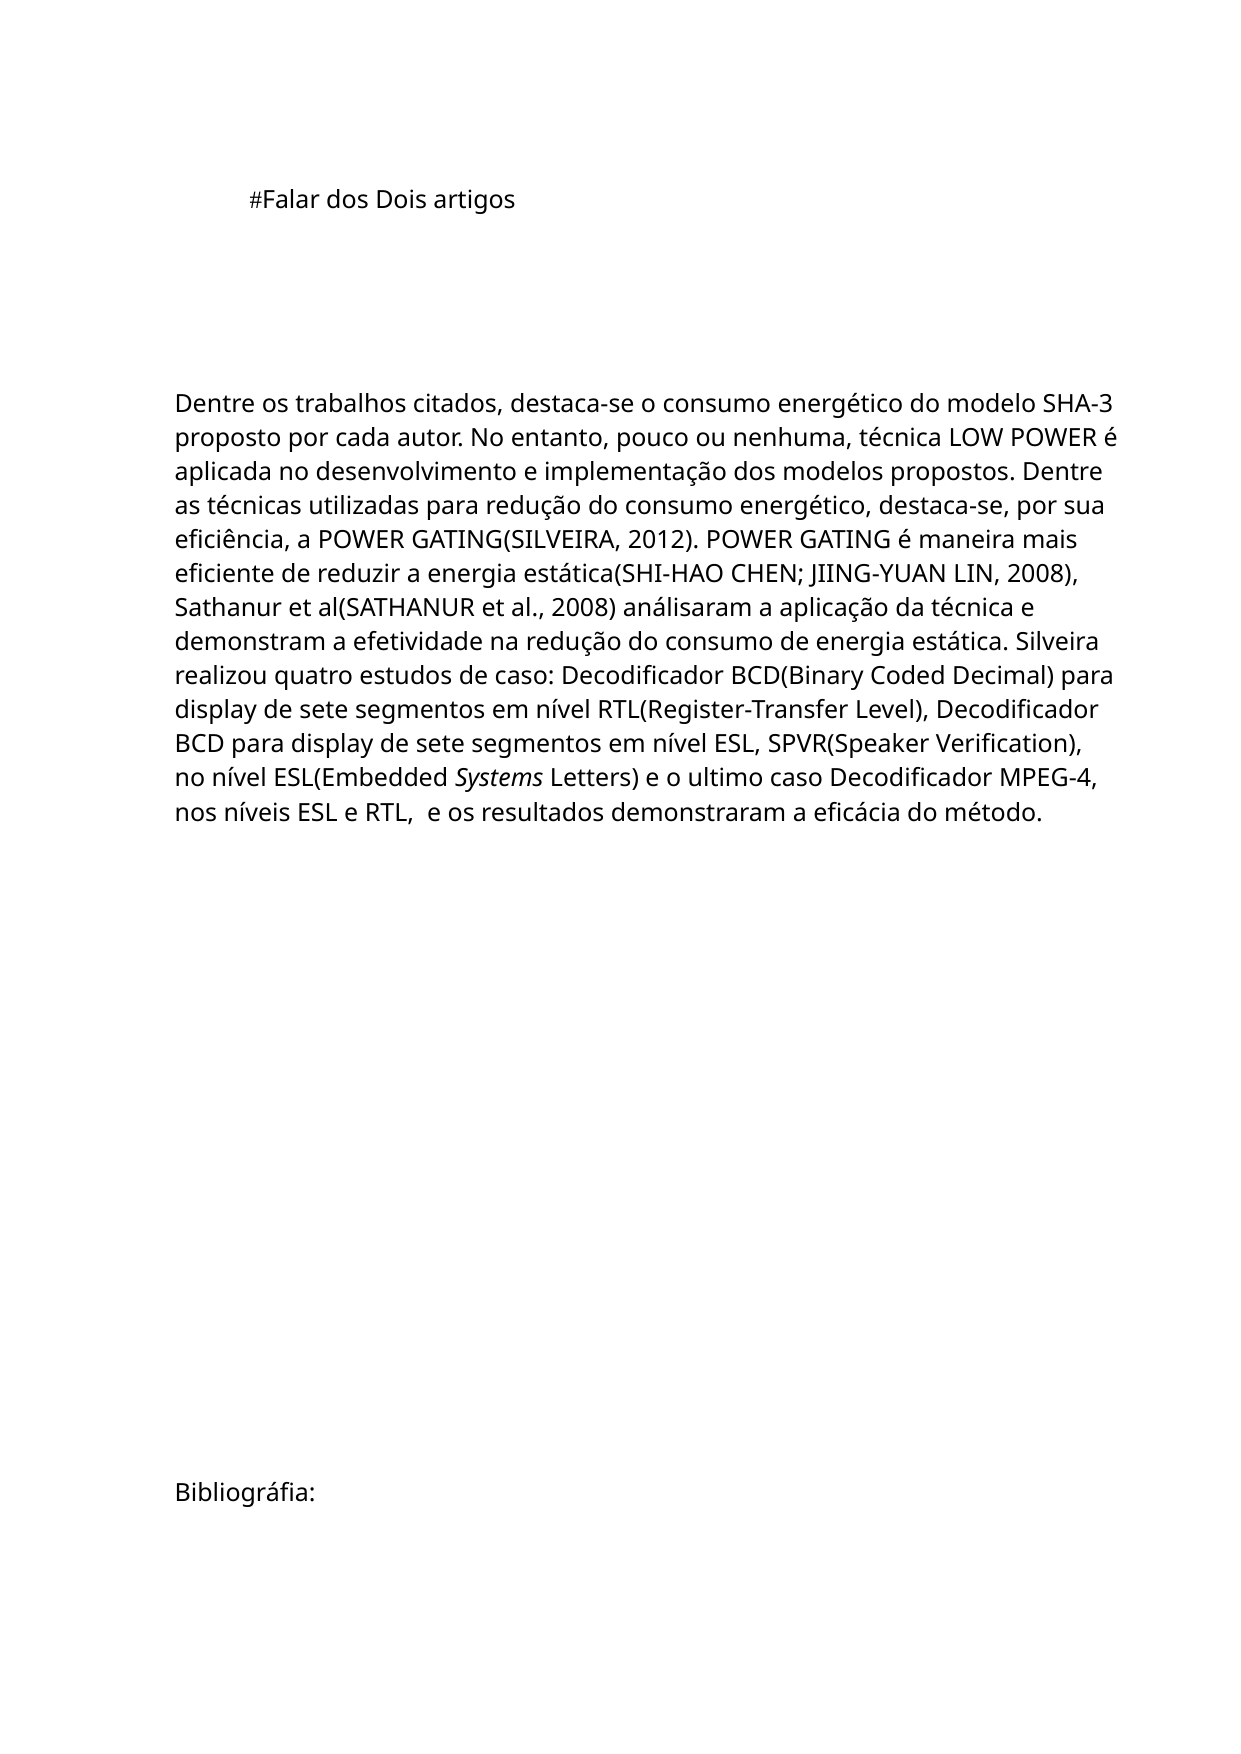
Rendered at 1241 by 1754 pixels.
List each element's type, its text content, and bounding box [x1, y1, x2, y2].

text Bibliográfia: [174, 1475, 1119, 1509]
text Dentre os trabalhos citados, destaca-se o consumo energético do modelo SHA-3 proposto por cada autor. No entanto, pouco ou nenhuma, técnica LOW POWER é aplicada no desenvolvimento e implementação dos modelos propostos. Dentre as técnicas utilizadas para redução do consumo energético, destaca-se, por sua eficiência, a POWER GATING(SILVEIRA, 2012). POWER GATING é maneira mais eficiente de reduzir a energia estática(SHI-HAO CHEN; JIING-YUAN LIN, 2008), Sathanur et al(SATHANUR et al., 2008) análisaram a aplicação da técnica e demonstram a efetividade na redução do consumo de energia estática. Silveira realizou quatro estudos de caso: Decodificador BCD(Binary Coded Decimal) para display de sete segmentos em nível RTL(Register-Transfer Level), Decodificador BCD para display de sete segmentos em nível ESL, SPVR(Speaker Verification), no nível ESL(Embedded Systems Letters) e o ultimo caso Decodificador MPEG-4, nos níveis ESL e RTL, e os resultados demonstraram a eficácia do método. [174, 385, 1119, 828]
text #Falar dos Dois artigos [174, 181, 1119, 215]
